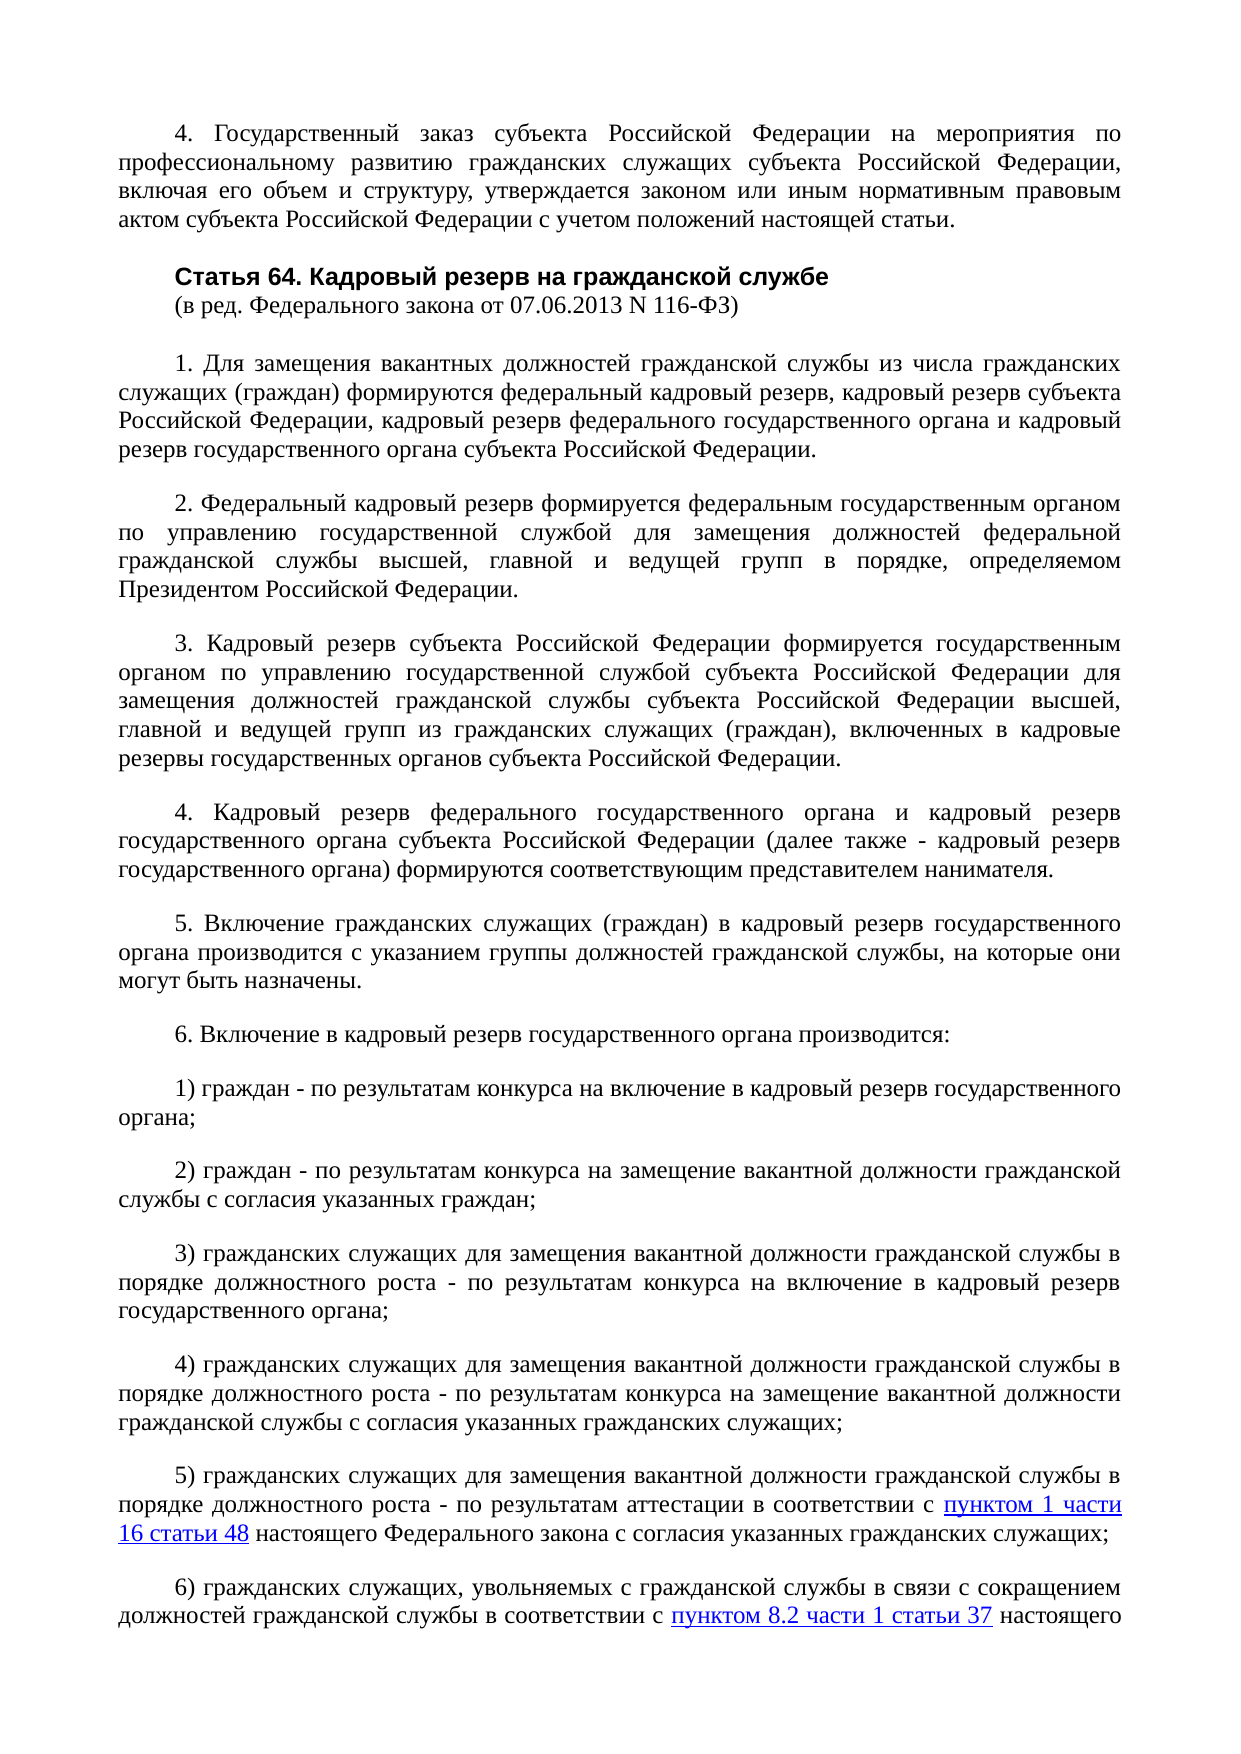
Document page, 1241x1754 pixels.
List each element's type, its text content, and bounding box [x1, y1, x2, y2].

text 1. Для замещения вакантных должностей гражданской службы из числа гражданских служащих (граждан) формируются федеральный кадровый резерв, кадровый резерв субъекта Российской Федерации, кадровый резерв федерального государственного органа и кадровый резерв государственного органа субъекта Российской Федерации. [118, 348, 1122, 463]
text 2. Федеральный кадровый резерв формируется федеральным государственным органом по управлению государственной службой для замещения должностей федеральной гражданской службы высшей, главной и ведущей групп в порядке, определяемом Президентом Российской Федерации. [118, 488, 1122, 603]
text 5) гражданских служащих для замещения вакантной должности гражданской службы в порядке должностного роста - по результатам аттестации в соответствии с пунктом 1 части 16 статьи 48 настоящего Федерального закона с согласия указанных гражданских служащих; [118, 1461, 1122, 1547]
text 4. Государственный заказ субъекта Российской Федерации на мероприятия по профессиональному развитию гражданских служащих субъекта Российской Федерации, включая его объем и структуру, утверждается законом или иным нормативным правовым актом субъекта Российской Федерации с учетом положений настоящей статьи. [118, 118, 1122, 233]
title Статья 64. Кадровый резерв на гражданской службе [118, 262, 1122, 291]
text 3) гражданских служащих для замещения вакантной должности гражданской службы в порядке должностного роста - по результатам конкурса на включение в кадровый резерв государственного органа; [118, 1238, 1122, 1324]
text 1) граждан - по результатам конкурса на включение в кадровый резерв государственного органа; [118, 1073, 1122, 1131]
text 6) гражданских служащих, увольняемых с гражданской службы в связи с сокращением должностей гражданской службы в соответствии с пунктом 8.2 части 1 статьи 37 настоящего [118, 1572, 1122, 1629]
text (в ред. Федерального закона от 07.06.2013 N 116-ФЗ) [118, 291, 1122, 319]
text 2) граждан - по результатам конкурса на замещение вакантной должности гражданской службы с согласия указанных граждан; [118, 1156, 1122, 1213]
text 4. Кадровый резерв федерального государственного органа и кадровый резерв государственного органа субъекта Российской Федерации (далее также - кадровый резерв государственного органа) формируются соответствующим представителем нанимателя. [118, 797, 1122, 883]
text 5. Включение гражданских служащих (граждан) в кадровый резерв государственного органа производится с указанием группы должностей гражданской службы, на которые они могут быть назначены. [118, 908, 1122, 994]
text 4) гражданских служащих для замещения вакантной должности гражданской службы в порядке должностного роста - по результатам конкурса на замещение вакантной должности гражданской службы с согласия указанных гражданских служащих; [118, 1349, 1122, 1436]
text 6. Включение в кадровый резерв государственного органа производится: [118, 1019, 1122, 1048]
text 3. Кадровый резерв субъекта Российской Федерации формируется государственным органом по управлению государственной службой субъекта Российской Федерации для замещения должностей гражданской службы субъекта Российской Федерации высшей, главной и ведущей групп из гражданских служащих (граждан), включенных в кадровые резервы государственных органов субъекта Российской Федерации. [118, 628, 1122, 772]
